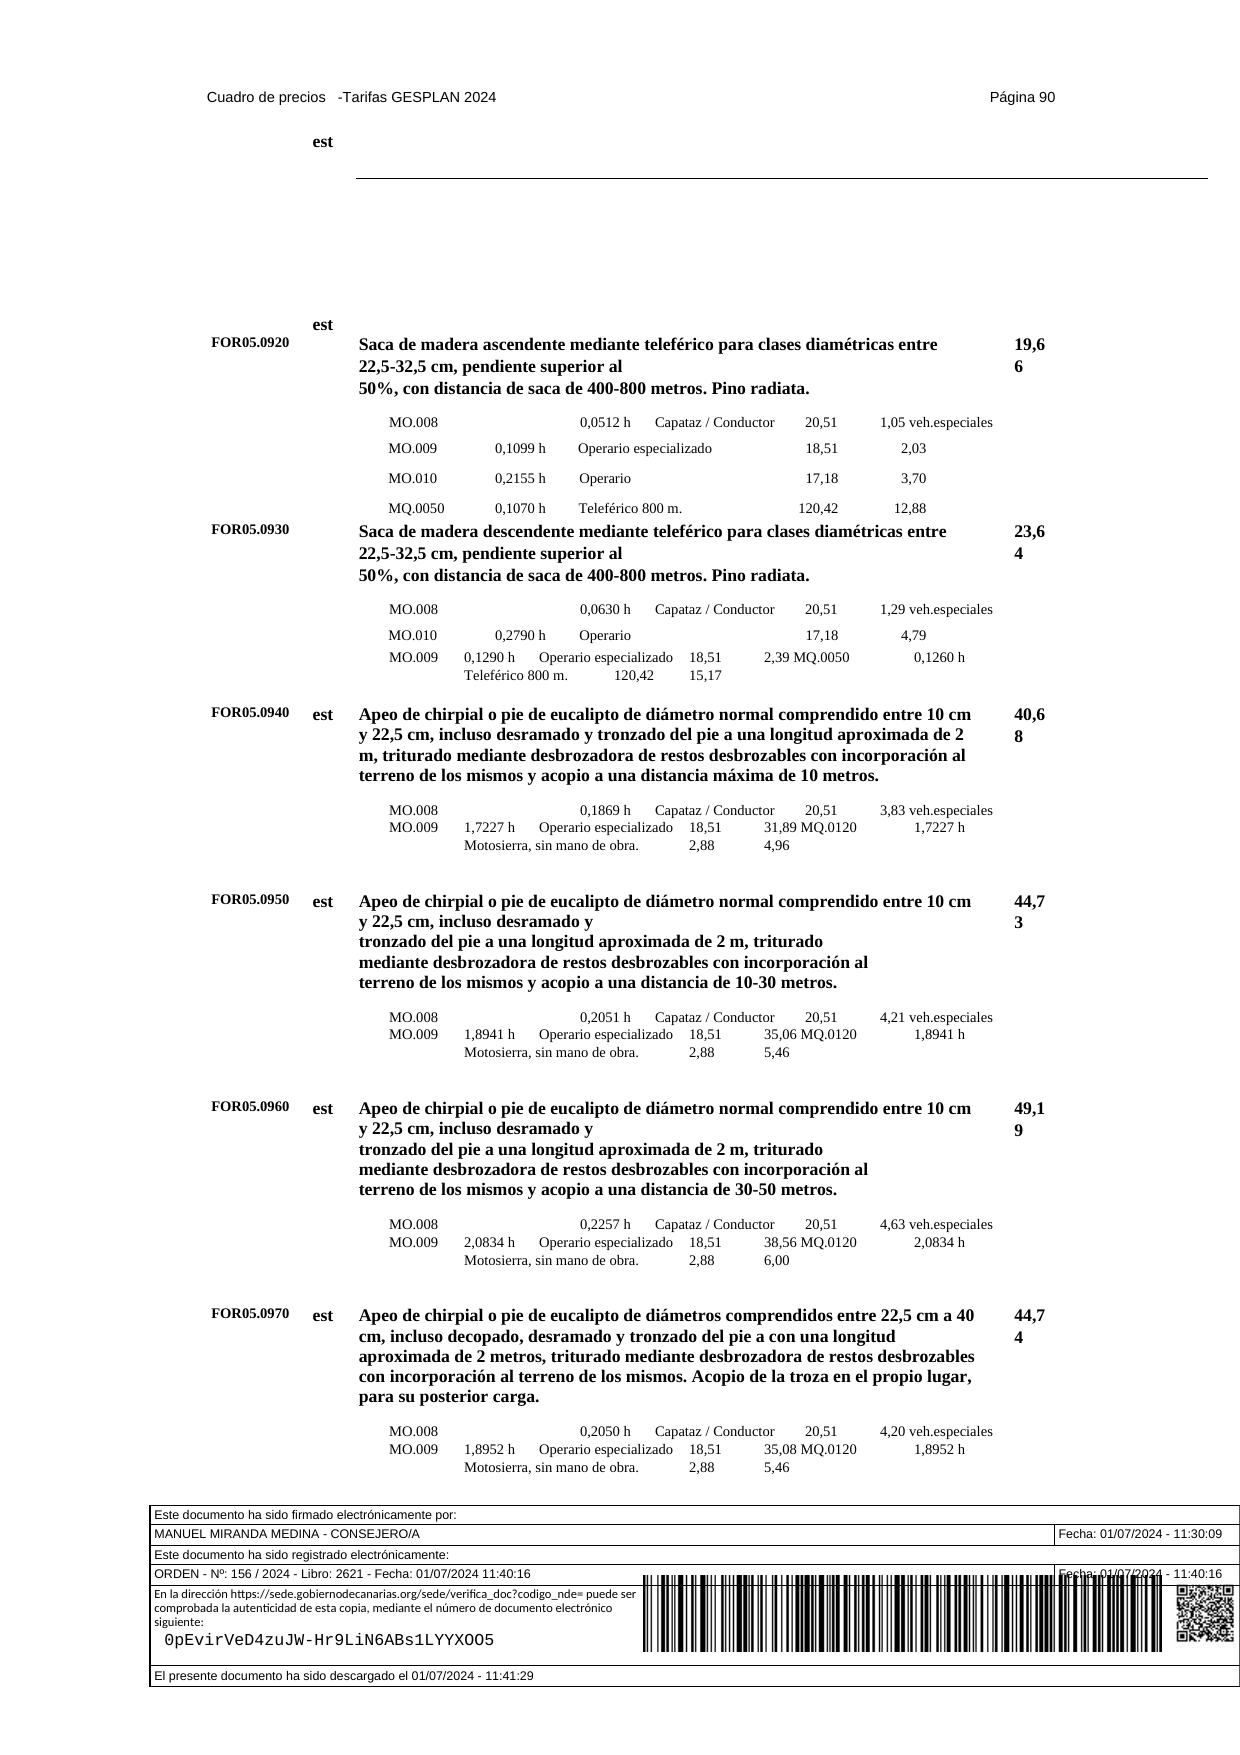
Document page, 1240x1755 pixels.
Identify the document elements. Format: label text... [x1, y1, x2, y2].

table_cell Apeo de chirpial o pie de eucalipto de diámetro normal comprendido entre 10 cm y 22,5 cm, incluso desramado y tronzado del pie a una longitud aproximada de 2 m, triturado mediante desbrozadora de restos desbrozables con incorporación al terreno de los mismos y acopio a una distancia máxima de 10 metros. MO.008 0,1869 h Capataz / Conductor 20,51 3,83 veh.especiales MO.009 1,7227 h Operario especializado 18,51 31,89 MQ.0120 1,7227 h Motosierra, sin mano de obra. 2,88 4,96 [359, 704, 1014, 891]
table_cell FOR05.0960 [211, 1098, 312, 1305]
table_cell FOR05.0930 [211, 521, 312, 704]
table_cell 44,74 [1014, 1305, 1053, 1502]
table_header 19,66 [1014, 334, 1053, 521]
table_cell [313, 521, 358, 704]
table_cell Apeo de chirpial o pie de eucalipto de diámetro normal comprendido entre 10 cm y 22,5 cm, incluso desramado y tronzado del pie a una longitud aproximada de 2 m, triturado mediante desbrozadora de restos desbrozables con incorporación al terreno de los mismos y acopio a una distancia de 10-30 metros. MO.008 0,2051 h Capataz / Conductor 20,51 4,21 veh.especiales MO.009 1,8941 h Operario especializado 18,51 35,06 MQ.0120 1,8941 h Motosierra, sin mano de obra. 2,88 5,46 [359, 891, 1014, 1098]
table_cell est [313, 891, 358, 1098]
table_cell est [313, 704, 358, 891]
table_cell 49,19 [1014, 1098, 1053, 1305]
table_cell est [313, 1098, 358, 1305]
table_cell est [313, 1305, 358, 1502]
table_cell FOR05.0950 [211, 891, 312, 1098]
table_cell FOR05.0940 [211, 704, 312, 891]
table_cell Apeo de chirpial o pie de eucalipto de diámetros comprendidos entre 22,5 cm a 40 cm, incluso decopado, desramado y tronzado del pie a con una longitud aproximada de 2 metros, triturado mediante desbrozadora de restos desbrozables con incorporación al terreno de los mismos. Acopio de la troza en el propio lugar, para su posterior carga. MO.008 0,2050 h Capataz / Conductor 20,51 4,20 veh.especiales MO.009 1,8952 h Operario especializado 18,51 35,08 MQ.0120 1,8952 h Motosierra, sin mano de obra. 2,88 5,46 [359, 1305, 1014, 1502]
table_cell Apeo de chirpial o pie de eucalipto de diámetro normal comprendido entre 10 cm y 22,5 cm, incluso desramado y tronzado del pie a una longitud aproximada de 2 m, triturado mediante desbrozadora de restos desbrozables con incorporación al terreno de los mismos y acopio a una distancia de 30-50 metros. MO.008 0,2257 h Capataz / Conductor 20,51 4,63 veh.especiales MO.009 2,0834 h Operario especializado 18,51 38,56 MQ.0120 2,0834 h Motosierra, sin mano de obra. 2,88 6,00 [359, 1098, 1014, 1305]
table_cell FOR05.0970 [211, 1305, 312, 1502]
table_header FOR05.0920 [211, 334, 312, 521]
table_cell 40,68 [1014, 704, 1053, 891]
table_cell 23,64 [1014, 521, 1053, 704]
table_cell 44,73 [1014, 891, 1053, 1098]
table_header [313, 334, 358, 521]
table_header Saca de madera ascendente mediante teleférico para clases diamétricas entre 22,5-32,5 cm, pendiente superior al 50%, con distancia de saca de 400-800 metros. Pino radiata. MO.008 0,0512 h Capataz / Conductor 20,51 1,05 veh.especiales MO.009 0,1099 h Operario especializado 18,51 2,03 MO.010 0,2155 h Operario 17,18 3,70 MQ.0050 0,1070 h Teleférico 800 m. 120,42 12,88 [359, 334, 1014, 521]
table_cell Saca de madera descendente mediante teleférico para clases diamétricas entre 22,5-32,5 cm, pendiente superior al 50%, con distancia de saca de 400-800 metros. Pino radiata. MO.008 0,0630 h Capataz / Conductor 20,51 1,29 veh.especiales MO.010 0,2790 h Operario 17,18 4,79 MO.009 0,1290 h Operario especializado 18,51 2,39 MQ.0050 0,1260 h Teleférico 800 m. 120,42 15,17 [359, 521, 1014, 704]
